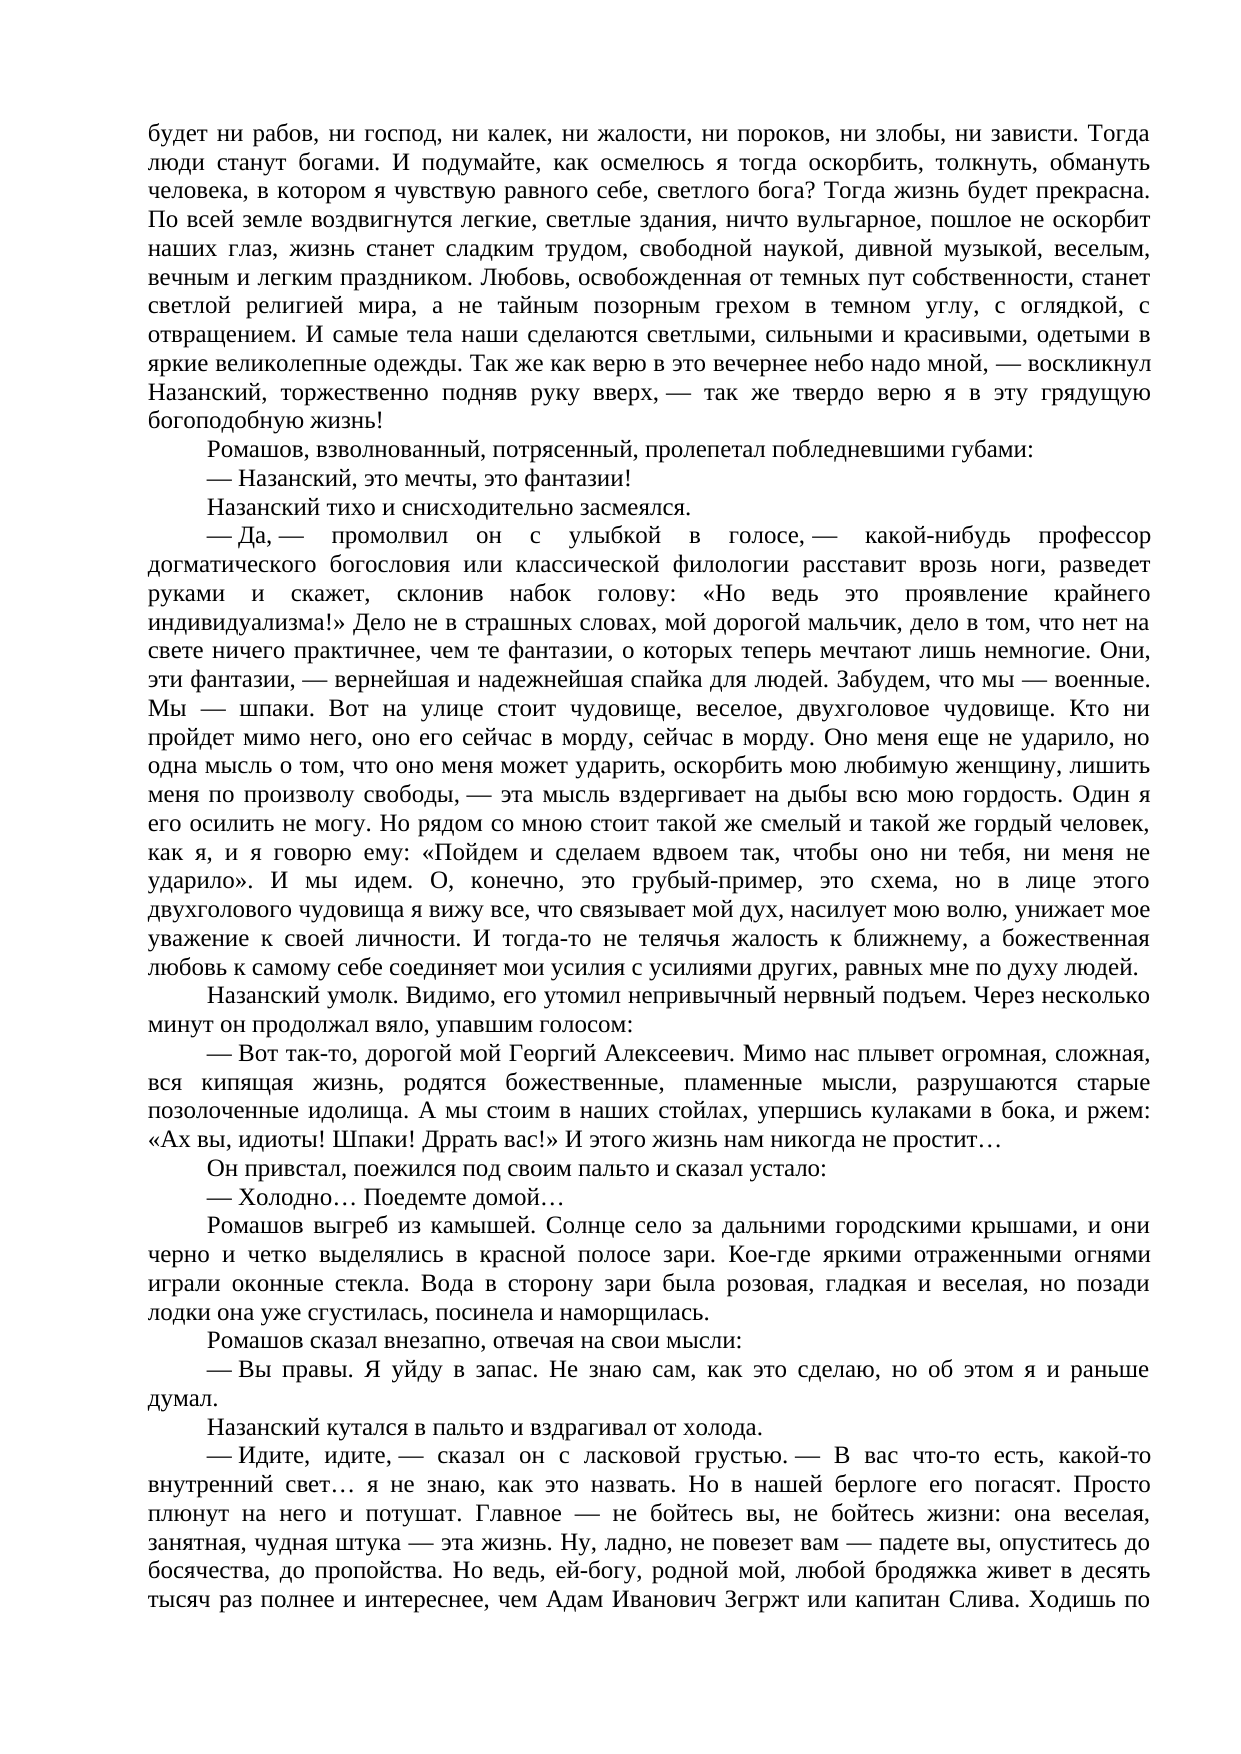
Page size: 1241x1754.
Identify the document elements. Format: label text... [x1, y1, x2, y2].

text — Да, — промолвил он с улыбкой в голосе, — какой-нибудь профессор догматического богословия или классической филологии расставит врозь ноги, разведет руками и скажет, склонив набок голову: «Но ведь это проявление крайнего индивидуализма!» Дело не в страшных словах, мой дорогой мальчик, дело в том, что нет на свете ничего практичнее, чем те фантазии, о которых теперь мечтают лишь немногие. Они, эти фантазии, — вернейшая и надежнейшая спайка для людей. Забудем, что мы — военные. Мы — шпаки. Вот на улице стоит чудовище, веселое, двухголовое чудовище. Кто ни пройдет мимо него, оно его сейчас в морду, сейчас в морду. Оно меня еще не ударило, но одна мысль о том, что оно меня может ударить, оскорбить мою любимую женщину, лишить меня по произволу свободы, — эта мысль вздергивает на дыбы всю мою гордость. Один я его осилить не могу. Но рядом со мною стоит такой же смелый и такой же гордый человек, как я, и я говорю ему: «Пойдем и сделаем вдвоем так, чтобы оно ни тебя, ни меня не ударило». И мы идем. О, конечно, это грубый-пример, это схема, но в лице этого двухголового чудовища я вижу все, что связывает мой дух, насилует мою волю, унижает мое уважение к своей личности. И тогда-то не телячья жалость к ближнему, а божественная любовь к самому себе соединяет мои усилия с усилиями других, равных мне по духу людей. [148, 521, 1152, 981]
text Он привстал, поежился под своим пальто и сказал устало: [148, 1153, 1152, 1182]
text — Назанский, это мечты, это фантазии! [148, 463, 1152, 492]
text Ромашов, взволнованный, потрясенный, пролепетал побледневшими губами: [148, 434, 1152, 463]
text Назанский тихо и снисходительно засмеялся. [148, 492, 1152, 521]
text — Идите, идите, — сказал он с ласковой грустью. — В вас что-то есть, какой-то внутренний свет… я не знаю, как это назвать. Но в нашей берлоге его погасят. Просто плюнут на него и потушат. Главное — не бойтесь вы, не бойтесь жизни: она веселая, занятная, чудная штука — эта жизнь. Ну, ладно, не повезет вам — падете вы, опуститесь до босячества, до пропойства. Но ведь, ей-богу, родной мой, любой бродяжка живет в десять тысяч раз полнее и интереснее, чем Адам Иванович Зегржт или капитан Слива. Ходишь по [148, 1441, 1152, 1613]
text Назанский умолк. Видимо, его утомил непривычный нервный подъем. Через несколько минут он продолжал вяло, упавшим голосом: [148, 981, 1152, 1038]
text — Вы правы. Я уйду в запас. Не знаю сам, как это сделаю, но об этом я и раньше думал. [148, 1354, 1152, 1412]
text Назанский кутался в пальто и вздрагивал от холода. [148, 1412, 1152, 1441]
text — Вот так-то, дорогой мой Георгий Алексеевич. Мимо нас плывет огромная, сложная, вся кипящая жизнь, родятся божественные, пламенные мысли, разрушаются старые позолоченные идолища. А мы стоим в наших стойлах, упершись кулаками в бока, и ржем: «Ах вы, идиоты! Шпаки! Дррать вас!» И этого жизнь нам никогда не простит… [148, 1038, 1152, 1153]
text Ромашов выгреб из камышей. Солнце село за дальними городскими крышами, и они черно и четко выделялись в красной полосе зари. Кое-где яркими отраженными огнями играли оконные стекла. Вода в сторону зари была розовая, гладкая и веселая, но позади лодки она уже сгустилась, посинела и наморщилась. [148, 1211, 1152, 1326]
text будет ни рабов, ни господ, ни калек, ни жалости, ни пороков, ни злобы, ни зависти. Тогда люди станут богами. И подумайте, как осмелюсь я тогда оскорбить, толкнуть, обмануть человека, в котором я чувствую равного себе, светлого бога? Тогда жизнь будет прекрасна. По всей земле воздвигнутся легкие, светлые здания, ничто вульгарное, пошлое не оскорбит наших глаз, жизнь станет сладким трудом, свободной наукой, дивной музыкой, веселым, вечным и легким праздником. Любовь, освобожденная от темных пут собственности, станет светлой религией мира, а не тайным позорным грехом в темном углу, с оглядкой, с отвращением. И самые тела наши сделаются светлыми, сильными и красивыми, одетыми в яркие великолепные одежды. Так же как верю в это вечернее небо надо мной, — воскликнул Назанский, торжественно подняв руку вверх, — так же твердо верю я в эту грядущую богоподобную жизнь! [148, 118, 1152, 434]
text — Холодно… Поедемте домой… [148, 1182, 1152, 1211]
text Ромашов сказал внезапно, отвечая на свои мысли: [148, 1326, 1152, 1354]
